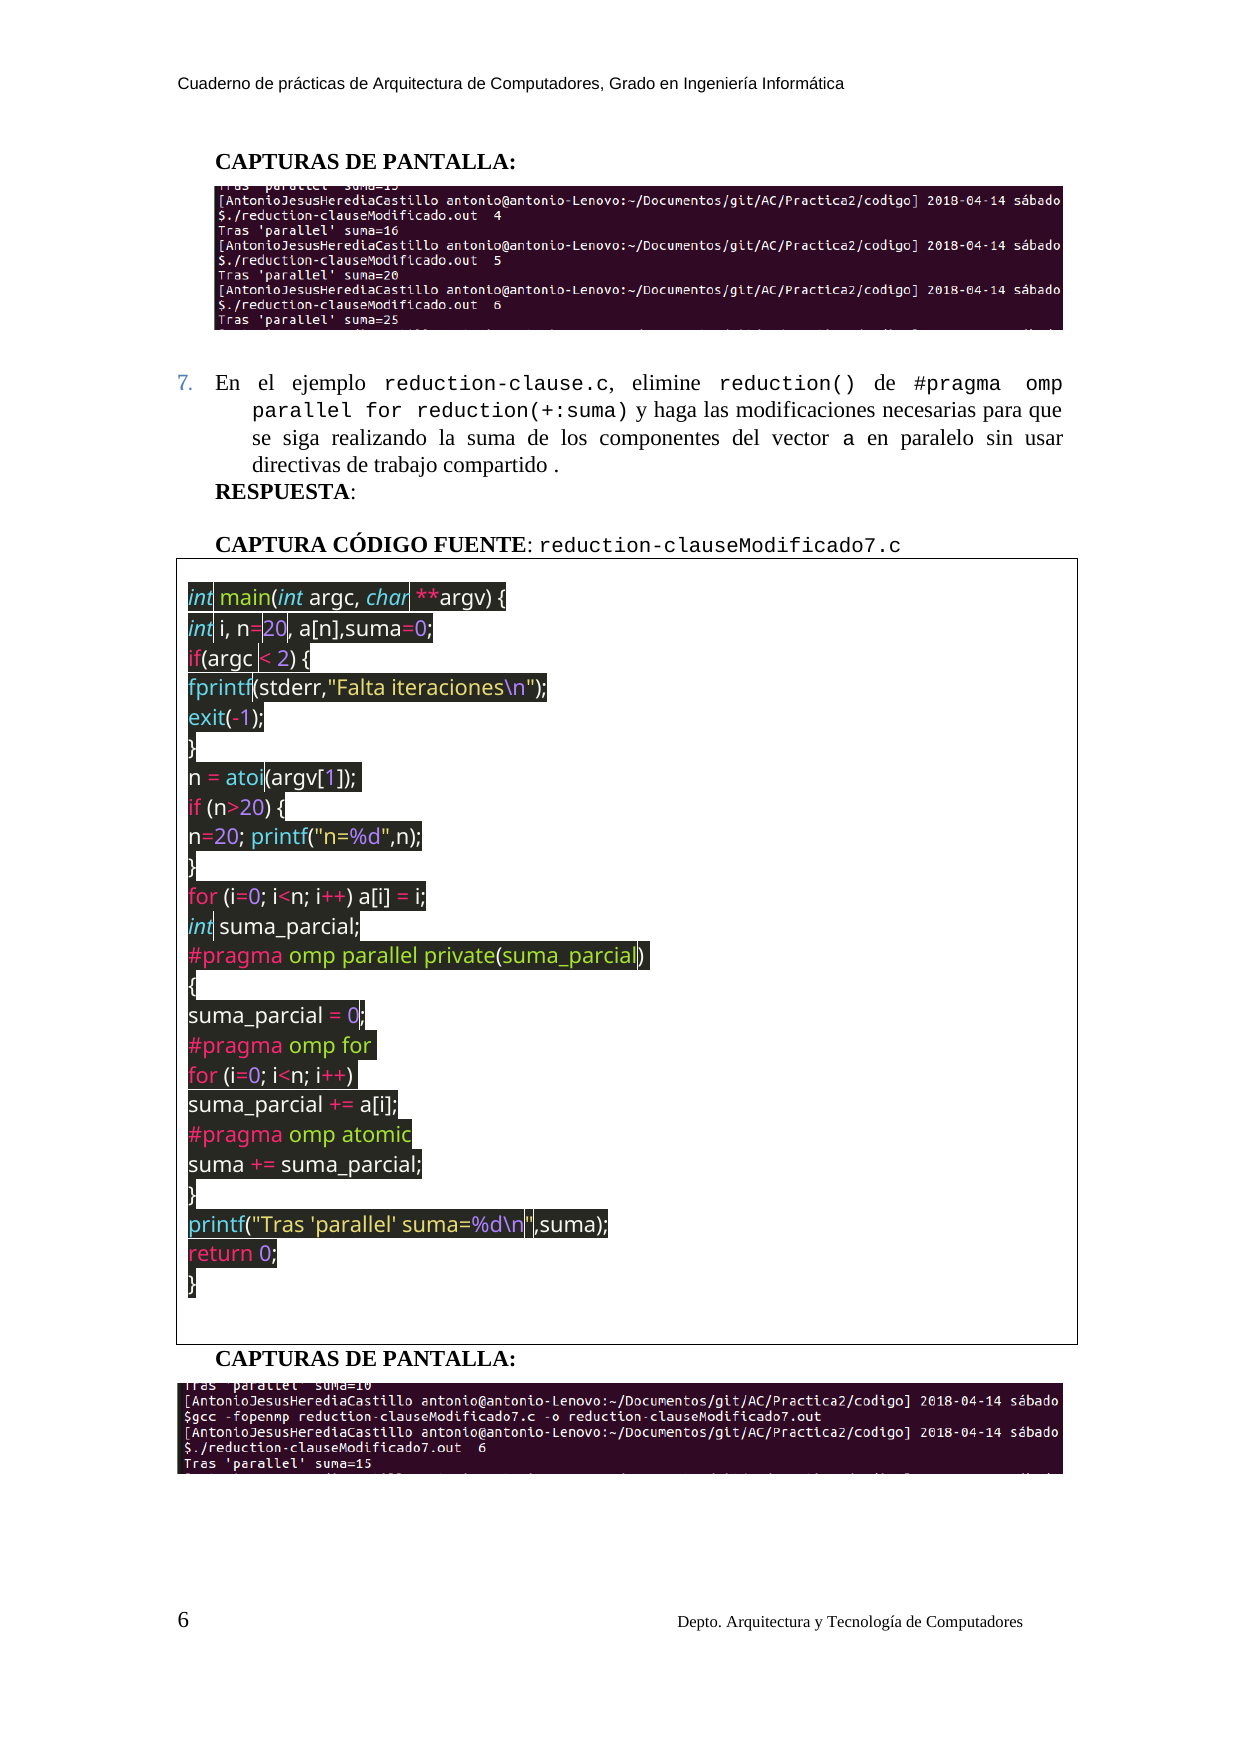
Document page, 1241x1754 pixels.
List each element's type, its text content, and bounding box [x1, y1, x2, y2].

text RESPUESTA: [215, 478, 1063, 504]
picture [214, 186, 1063, 330]
text CAPTURAS DE PANTALLA: [215, 1345, 1063, 1371]
list En el ejemplo reduction-clause.c, elimine reduction() de #pragma omp parallel for reduction(+:suma) y haga las modificaciones necesarias para que se siga realizando la suma de los componentes del vector a en paralelo sin usar directivas de trabajo compartido . [177, 369, 1063, 478]
table_header int main(int argc, char **argv) { int i, n=20, a[n],suma=0; if(argc < 2) { fprintf(stderr,"Falta iteraciones\n"); exit(-1); } n = atoi(argv[1]); if (n>20) { n=20; printf("n=%d",n); } for (i=0; i<n; i++) a[i] = i; int suma_parcial; #pragma omp parallel private(suma_parcial) { suma_parcial = 0; #pragma omp for for (i=0; i<n; i++) suma_parcial += a[i]; #pragma omp atomic suma += suma_parcial; } printf("Tras 'parallel' suma=%d\n",suma); return 0; } [177, 559, 1077, 1344]
text CAPTURAS DE PANTALLA: [215, 148, 1063, 174]
text CAPTURA CÓDIGO FUENTE: reduction-clauseModificado7.c [215, 531, 1063, 558]
picture [177, 1383, 1063, 1474]
